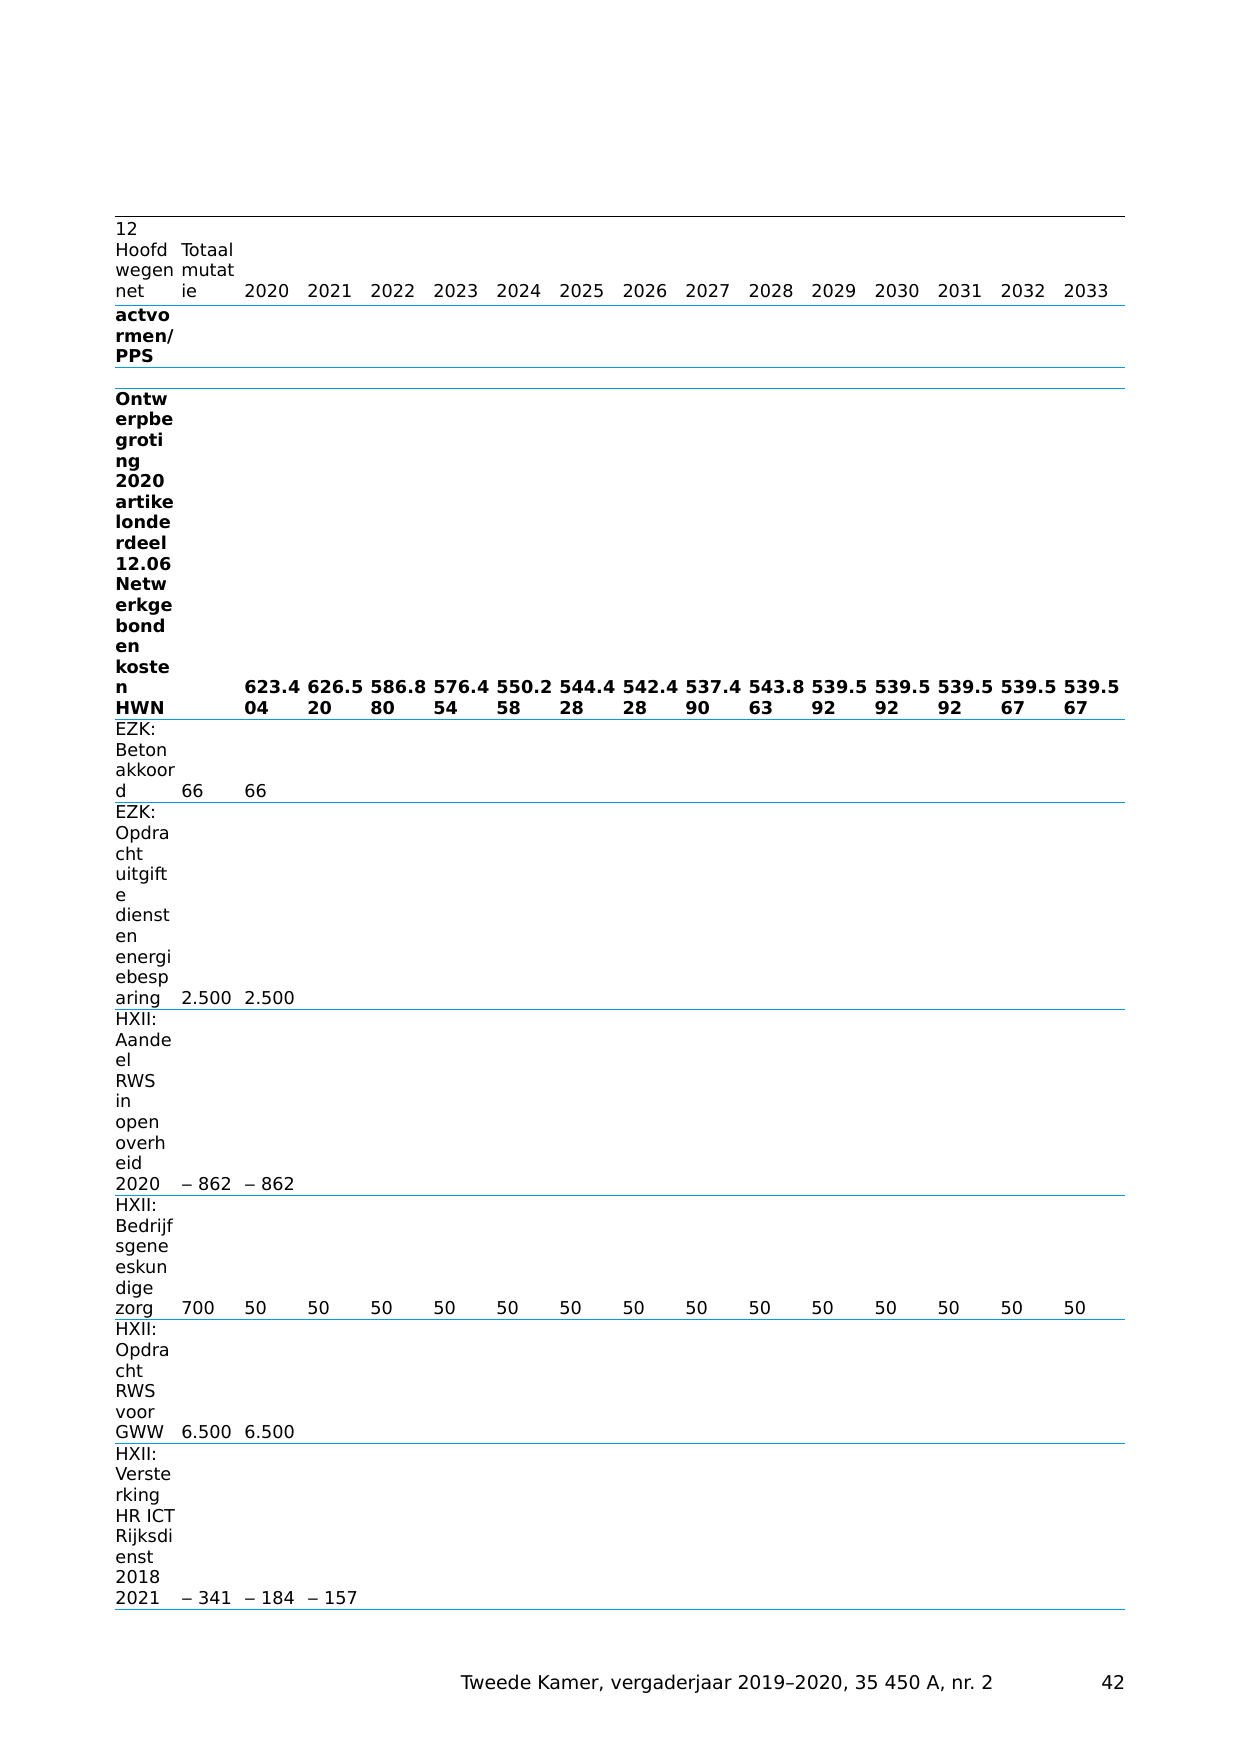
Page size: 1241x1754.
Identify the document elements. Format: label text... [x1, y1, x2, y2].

table_cell [998, 803, 1060, 1008]
table_cell 2021 [304, 217, 367, 304]
table_cell [367, 306, 430, 367]
table_cell [998, 1010, 1060, 1194]
table_cell [304, 1010, 367, 1194]
table_cell 66 [178, 720, 241, 802]
table_cell [871, 1320, 934, 1443]
table_cell [556, 306, 619, 367]
table_header Artikel 12 Hoofdwegennet [115, 191, 1125, 216]
table_cell [556, 1010, 619, 1194]
table_cell 2026 [619, 217, 682, 304]
table_cell [367, 720, 430, 802]
table_cell 50 [493, 1196, 556, 1319]
table_cell [493, 803, 556, 1008]
table_cell [1060, 1010, 1125, 1194]
table_cell 2024 [493, 217, 556, 304]
table_cell [1060, 803, 1125, 1008]
table_cell [556, 1444, 619, 1609]
table_cell [304, 306, 367, 367]
table_cell [808, 1444, 871, 1609]
table_cell 50 [619, 1196, 682, 1319]
table_cell 50 [682, 1196, 745, 1319]
table_cell [998, 368, 1060, 388]
table_cell [304, 803, 367, 1008]
table_cell 50 [745, 1196, 808, 1319]
table_cell [934, 1010, 997, 1194]
table_cell 50 [556, 1196, 619, 1319]
table_cell 2023 [430, 217, 493, 304]
table_cell 12 Hoofdwegennet [115, 217, 178, 304]
table_cell [241, 368, 304, 388]
table_cell [808, 1010, 871, 1194]
table_cell [556, 720, 619, 802]
table_cell [808, 306, 871, 367]
table_cell [304, 1320, 367, 1443]
table_cell [430, 1320, 493, 1443]
table_cell HXII: Opdracht RWS voor GWW [115, 1320, 178, 1443]
table_cell [682, 306, 745, 367]
table_cell [430, 1010, 493, 1194]
table_cell HXII: Versterking HR ICT Rijksdienst 2018 2021 [115, 1444, 178, 1609]
table_cell 539.592 [934, 389, 997, 719]
table_cell HXII: Bedrijfsgeneeskundige zorg [115, 1196, 178, 1319]
table_cell [430, 803, 493, 1008]
table_cell [619, 1320, 682, 1443]
table_cell [998, 1444, 1060, 1609]
table_cell 623.404 [241, 389, 304, 719]
table_cell 2025 [556, 217, 619, 304]
table_cell [808, 720, 871, 802]
table_cell [1060, 368, 1125, 388]
table_cell [871, 803, 934, 1008]
table_cell [745, 306, 808, 367]
table_cell EZK: Betonakkoord [115, 720, 178, 802]
table_cell [998, 1320, 1060, 1443]
table_cell [619, 306, 682, 367]
table_cell [871, 1010, 934, 1194]
table_cell [493, 368, 556, 388]
table_cell [493, 306, 556, 367]
table_cell [367, 1320, 430, 1443]
table_cell [745, 1010, 808, 1194]
table_cell 2030 [871, 217, 934, 304]
table_cell [115, 368, 178, 388]
table_cell [934, 803, 997, 1008]
table_cell ‒ 184 [241, 1444, 304, 1609]
table_cell Totaal mutatie [178, 217, 241, 304]
table_cell 50 [430, 1196, 493, 1319]
table_cell [556, 1320, 619, 1443]
table_cell actvormen/PPS [115, 306, 178, 367]
table_cell [304, 368, 367, 388]
table_cell 6.500 [178, 1320, 241, 1443]
table_cell [682, 1010, 745, 1194]
table_cell 2029 [808, 217, 871, 304]
table_cell 2022 [367, 217, 430, 304]
table_cell [682, 803, 745, 1008]
table_cell [619, 1444, 682, 1609]
table_cell 539.592 [871, 389, 934, 719]
table_cell 50 [808, 1196, 871, 1319]
table_cell 542.428 [619, 389, 682, 719]
table_cell [808, 1320, 871, 1443]
table_cell [178, 306, 241, 367]
table_cell [430, 720, 493, 802]
table_cell ‒ 862 [241, 1010, 304, 1194]
table_cell 50 [871, 1196, 934, 1319]
table_cell [745, 720, 808, 802]
table_cell 700 [178, 1196, 241, 1319]
table_cell [934, 368, 997, 388]
table_cell ‒ 157 [304, 1444, 367, 1609]
table_cell [493, 1010, 556, 1194]
table_cell 544.428 [556, 389, 619, 719]
table_cell HXII: Aandeel RWS in open overheid 2020 [115, 1010, 178, 1194]
table_cell [178, 368, 241, 388]
table_cell [1060, 306, 1125, 367]
table_cell 50 [998, 1196, 1060, 1319]
table_cell [241, 306, 304, 367]
table_cell [1060, 1444, 1125, 1609]
table_cell 2020 [241, 217, 304, 304]
table_cell [934, 1444, 997, 1609]
table_cell 539.567 [1060, 389, 1125, 719]
table_cell [682, 368, 745, 388]
table_cell 2027 [682, 217, 745, 304]
table_cell [178, 389, 241, 719]
table_cell 50 [304, 1196, 367, 1319]
table_cell 539.567 [998, 389, 1060, 719]
table_cell 626.520 [304, 389, 367, 719]
table_cell [493, 1320, 556, 1443]
table_cell [871, 1444, 934, 1609]
table_cell [808, 368, 871, 388]
table_cell [493, 1444, 556, 1609]
table_cell ‒ 341 [178, 1444, 241, 1609]
table_cell 543.863 [745, 389, 808, 719]
table_cell [304, 720, 367, 802]
table_cell [745, 368, 808, 388]
table_cell 50 [367, 1196, 430, 1319]
table_cell Ontwerpbegroting 2020 artikelonderdeel 12.06 Netwerkgebonden kosten HWN [115, 389, 178, 719]
table_cell [367, 368, 430, 388]
table_cell [493, 720, 556, 802]
table_cell [871, 306, 934, 367]
table_cell 6.500 [241, 1320, 304, 1443]
table_cell [556, 368, 619, 388]
table_cell 50 [1060, 1196, 1125, 1319]
table_cell [682, 720, 745, 802]
table_cell 2031 [934, 217, 997, 304]
table_cell 586.880 [367, 389, 430, 719]
table_cell [619, 368, 682, 388]
table_cell [871, 720, 934, 802]
table_cell [745, 803, 808, 1008]
table_cell [871, 368, 934, 388]
table_cell [934, 306, 997, 367]
table_cell [998, 720, 1060, 802]
table_cell [430, 306, 493, 367]
table_cell [682, 1320, 745, 1443]
table_cell 537.490 [682, 389, 745, 719]
table_cell 550.258 [493, 389, 556, 719]
table_cell 2.500 [241, 803, 304, 1008]
table_cell 576.454 [430, 389, 493, 719]
table_cell 50 [241, 1196, 304, 1319]
table_cell ‒ 862 [178, 1010, 241, 1194]
table_cell [367, 1444, 430, 1609]
table_cell [556, 803, 619, 1008]
table_cell [619, 803, 682, 1008]
table_cell [745, 1320, 808, 1443]
table_cell [808, 803, 871, 1008]
table_cell [1060, 1320, 1125, 1443]
table_cell 539.592 [808, 389, 871, 719]
table_cell EZK: Opdracht uitgifte diensten energiebesparing [115, 803, 178, 1008]
table_cell [934, 1320, 997, 1443]
table_cell [367, 1010, 430, 1194]
table_cell 50 [934, 1196, 997, 1319]
table_cell [619, 1010, 682, 1194]
table_cell [619, 720, 682, 802]
table_cell 2.500 [178, 803, 241, 1008]
table_cell [934, 720, 997, 802]
table_cell [745, 1444, 808, 1609]
table_cell 2032 [998, 217, 1060, 304]
table_cell 2028 [745, 217, 808, 304]
table_cell 2033 [1060, 217, 1125, 304]
table_cell [430, 368, 493, 388]
table_cell [1060, 720, 1125, 802]
table_cell [367, 803, 430, 1008]
table_cell [682, 1444, 745, 1609]
table_cell 66 [241, 720, 304, 802]
table_cell [998, 306, 1060, 367]
table_cell [430, 1444, 493, 1609]
